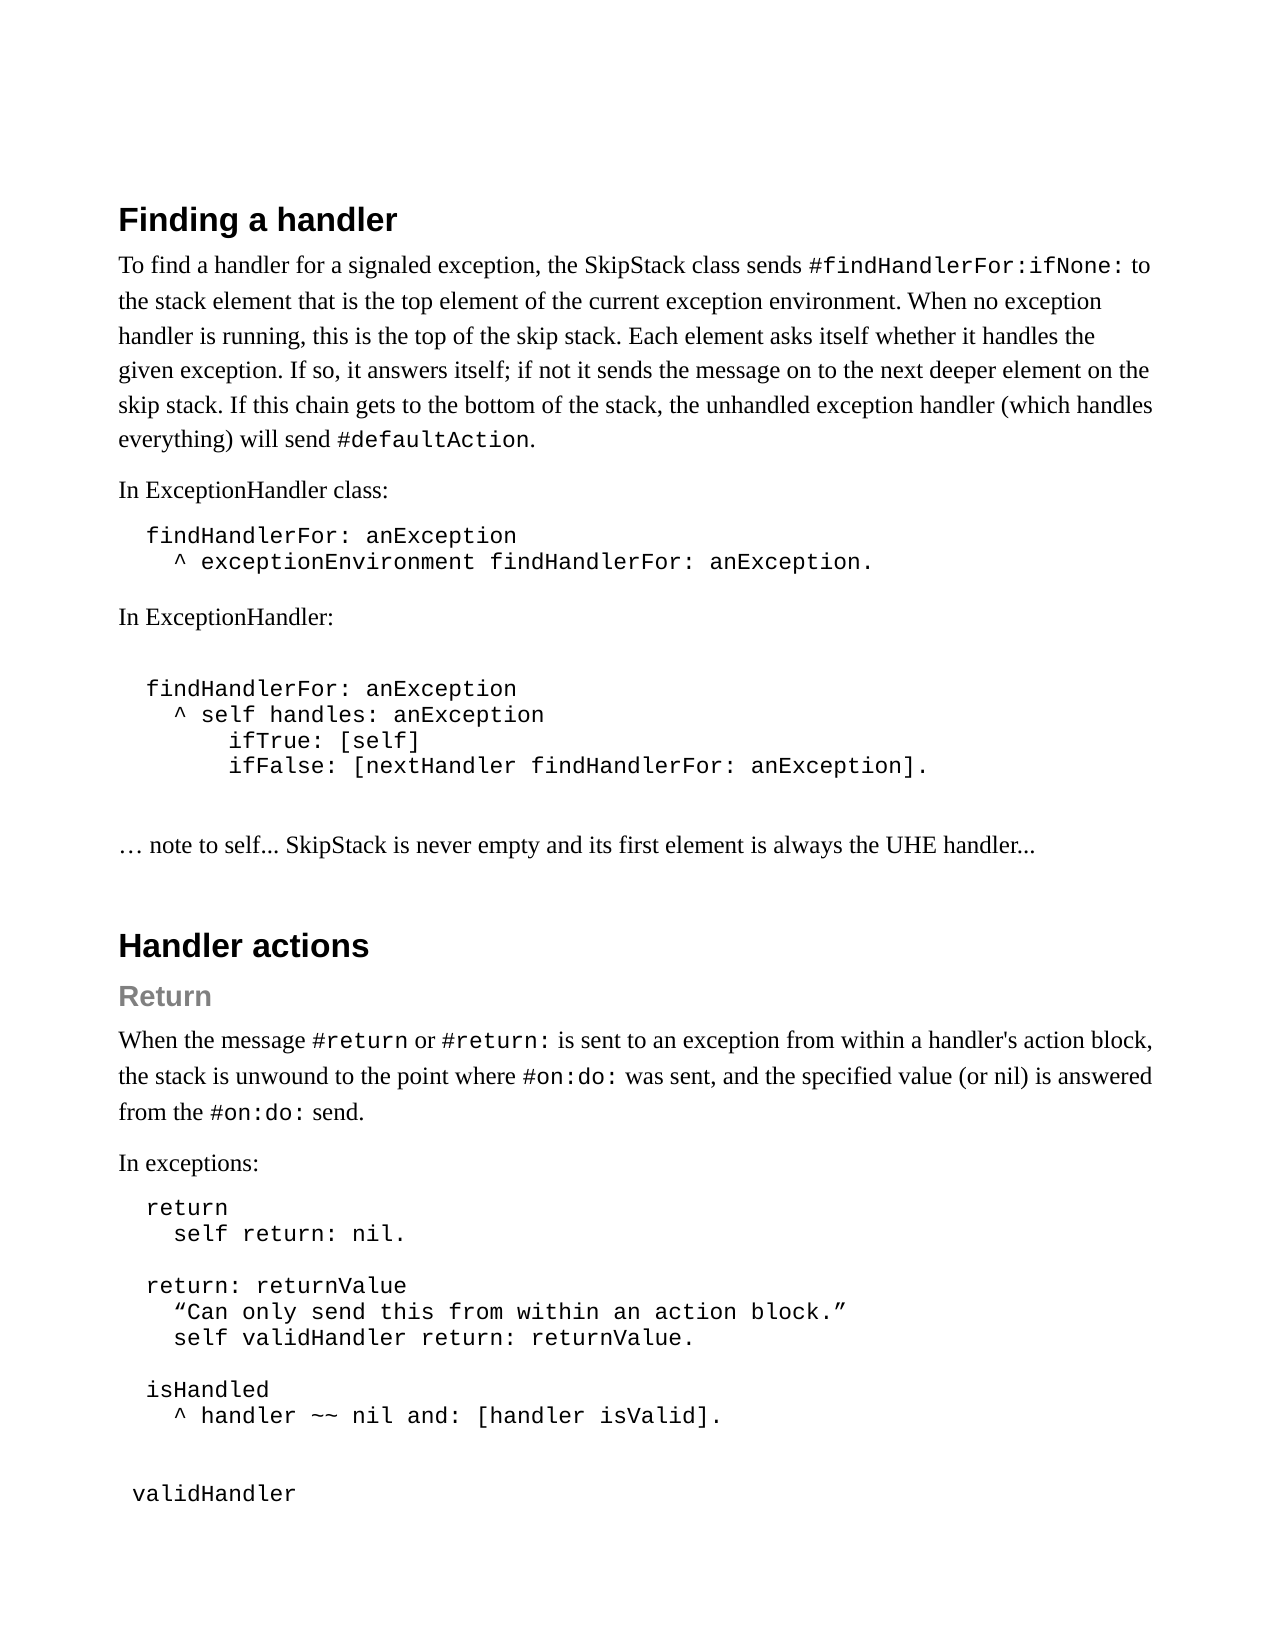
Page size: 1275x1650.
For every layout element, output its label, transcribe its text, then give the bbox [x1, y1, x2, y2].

text isHandled [118, 1378, 1157, 1404]
text In ExceptionHandler: [118, 602, 1157, 631]
subtitle Finding a handler [118, 199, 1157, 238]
text return: returnValue [118, 1274, 1157, 1301]
text self return: nil. [118, 1223, 1157, 1249]
text To find a handler for a signaled exception, the SkipStack class sends #findHandlerFor:ifNone: to the stack element that is the top element of the current exception environment. When no exception handler is running, this is the top of the skip stack. Each element asks itself whether it handles the given exception. If so, it answers itself; if not it sends the message on to the next deeper element on the skip stack. If this chain gets to the bottom of the stack, the unhandled exception handler (which handles everything) will send #defaultAction. [118, 251, 1157, 454]
text “Can only send this from within an action block.” [118, 1301, 1157, 1326]
text findHandlerFor: anException [118, 524, 1157, 550]
text ^ self handles: anException [118, 703, 1157, 729]
text When the message #return or #return: is sent to an exception from within a handler's action block, the stack is unwound to the point where #on:do: was sent, and the specified value (or nil) is answered from the #on:do: send. [118, 1025, 1157, 1127]
text ^ exceptionEnvironment findHandlerFor: anException. [118, 550, 1157, 576]
text validHandler [118, 1482, 1157, 1508]
text findHandlerFor: anException [118, 677, 1157, 703]
text … note to self... SkipStack is never empty and its first element is always the UHE handler... [118, 830, 1157, 859]
subtitle Handler actions [118, 926, 1157, 964]
subtitle Return [118, 979, 1157, 1012]
text return [118, 1197, 1157, 1223]
text In ExceptionHandler class: [118, 475, 1157, 504]
text In exceptions: [118, 1148, 1157, 1176]
text ^ handler ~~ nil and: [handler isValid]. [118, 1404, 1157, 1430]
text ifFalse: [nextHandler findHandlerFor: anException]. [118, 755, 1157, 781]
text ifTrue: [self] [118, 729, 1157, 755]
text self validHandler return: returnValue. [118, 1326, 1157, 1352]
